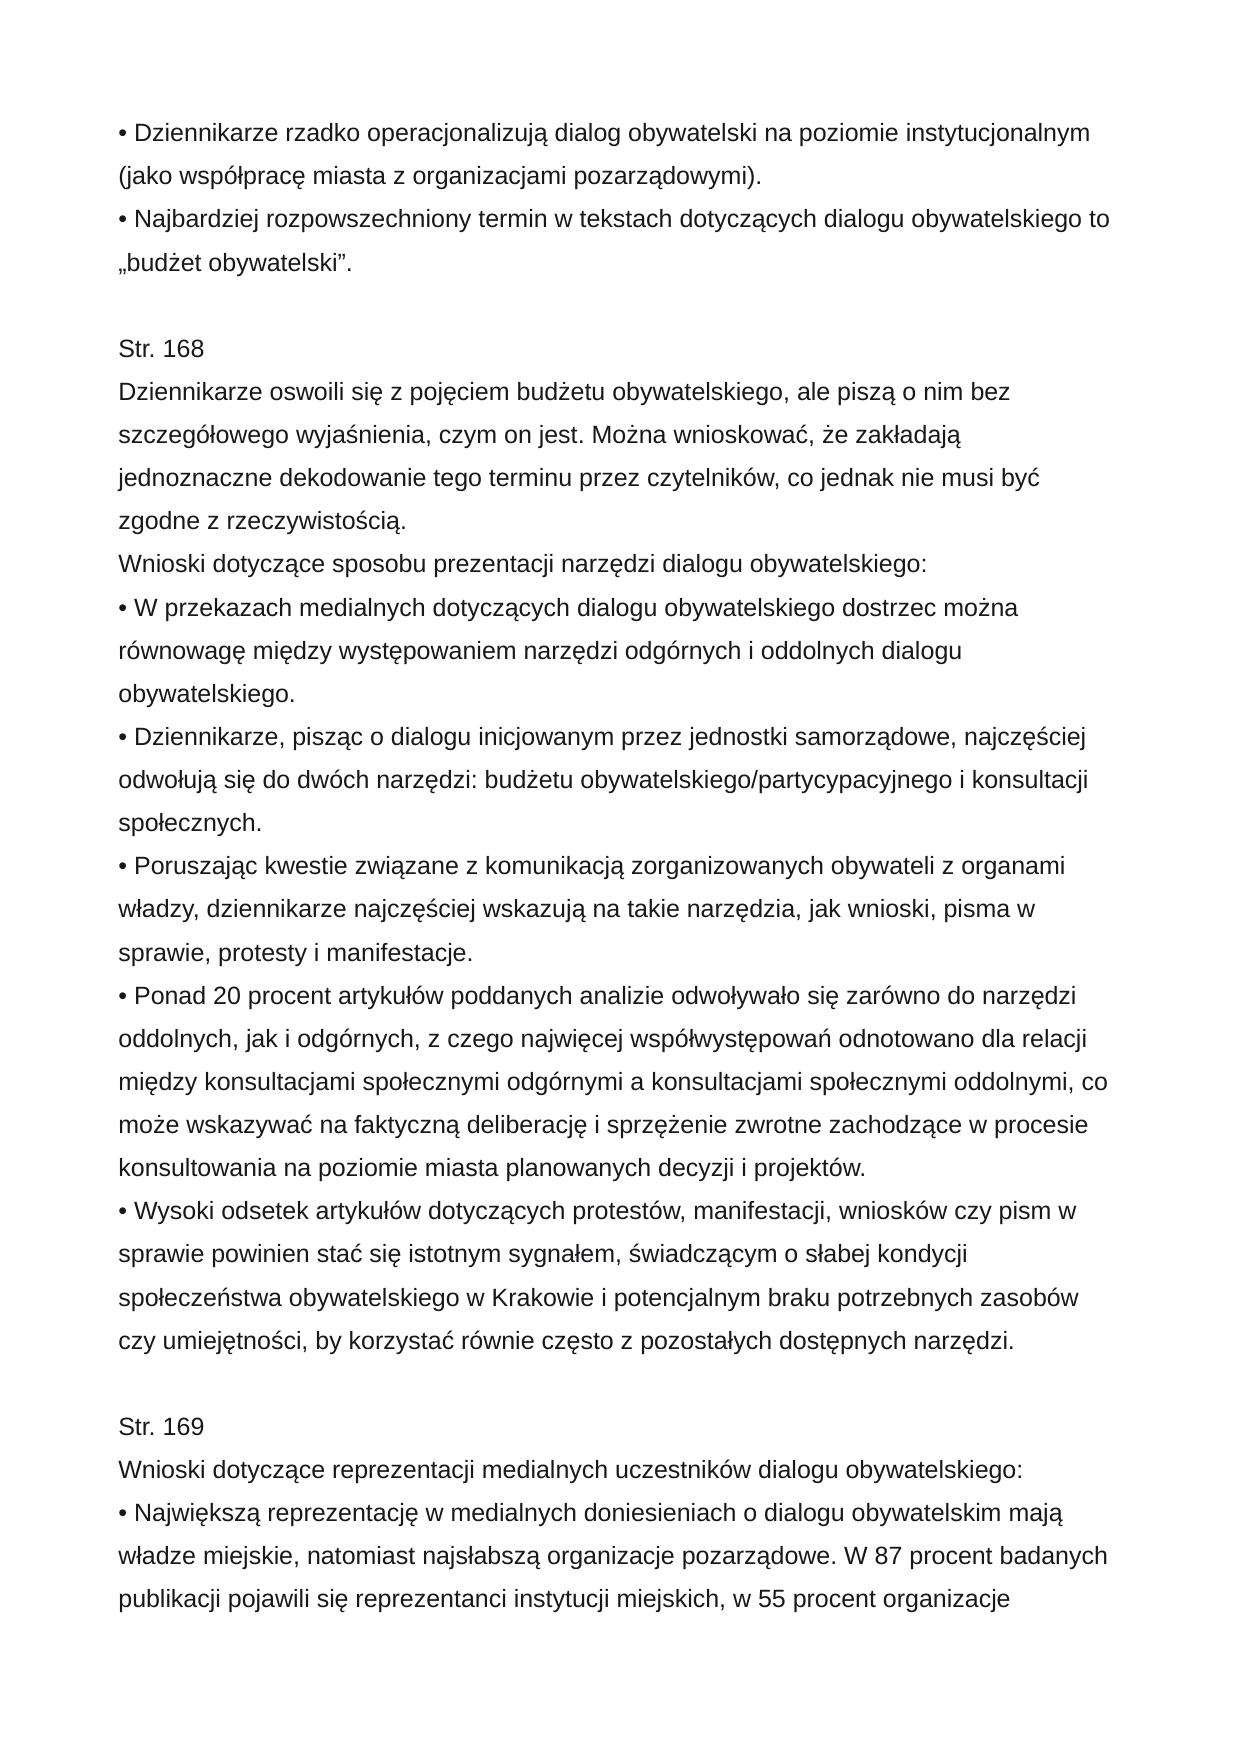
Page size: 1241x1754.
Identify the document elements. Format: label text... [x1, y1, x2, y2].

text • Dziennikarze rzadko operacjonalizują dialog obywatelski na poziomie instytucjonalnym (jako współpracę miasta z organizacjami pozarządowymi). [118, 118, 1122, 190]
text • Dziennikarze, pisząc o dialogu inicjowanym przez jednostki samorządowe, najczęściej odwołują się do dwóch narzędzi: budżetu obywatelskiego/partycypacyjnego i konsultacji społecznych. [118, 722, 1122, 837]
text Str. 169 [118, 1412, 1122, 1441]
text • W przekazach medialnych dotyczących dialogu obywatelskiego dostrzec można równowagę między występowaniem narzędzi odgórnych i oddolnych dialogu obywatelskiego. [118, 592, 1122, 707]
text • Wysoki odsetek artykułów dotyczących protestów, manifestacji, wniosków czy pism w sprawie powinien stać się istotnym sygnałem, świadczącym o słabej kondycji społeczeństwa obywatelskiego w Krakowie i potencjalnym braku potrzebnych zasobów czy umiejętności, by korzystać równie często z pozostałych dostępnych narzędzi. [118, 1196, 1122, 1354]
text Str. 168 [118, 334, 1122, 362]
text Wnioski dotyczące reprezentacji medialnych uczestników dialogu obywatelskiego: [118, 1455, 1122, 1484]
text Wnioski dotyczące sposobu prezentacji narzędzi dialogu obywatelskiego: [118, 549, 1122, 578]
text • Największą reprezentację w medialnych doniesieniach o dialogu obywatelskim mają władze miejskie, natomiast najsłabszą organizacje pozarządowe. W 87 procent badanych publikacji pojawili się reprezentanci instytucji miejskich, w 55 procent organizacje [118, 1498, 1122, 1613]
text • Najbardziej rozpowszechniony termin w tekstach dotyczących dialogu obywatelskiego to „budżet obywatelski”. [118, 204, 1122, 276]
text • Poruszając kwestie związane z komunikacją zorganizowanych obywateli z organami władzy, dziennikarze najczęściej wskazują na takie narzędzia, jak wnioski, pisma w sprawie, protesty i manifestacje. [118, 851, 1122, 966]
text Dziennikarze oswoili się z pojęciem budżetu obywatelskiego, ale piszą o nim bez szczegółowego wyjaśnienia, czym on jest. Można wnioskować, że zakładają jednoznaczne dekodowanie tego terminu przez czytelników, co jednak nie musi być zgodne z rzeczywistością. [118, 377, 1122, 535]
text • Ponad 20 procent artykułów poddanych analizie odwoływało się zarówno do narzędzi oddolnych, jak i odgórnych, z czego najwięcej współwystępowań odnotowano dla relacji między konsultacjami społecznymi odgórnymi a konsultacjami społecznymi oddolnymi, co może wskazywać na faktyczną deliberację i sprzężenie zwrotne zachodzące w procesie konsultowania na poziomie miasta planowanych decyzji i projektów. [118, 981, 1122, 1182]
